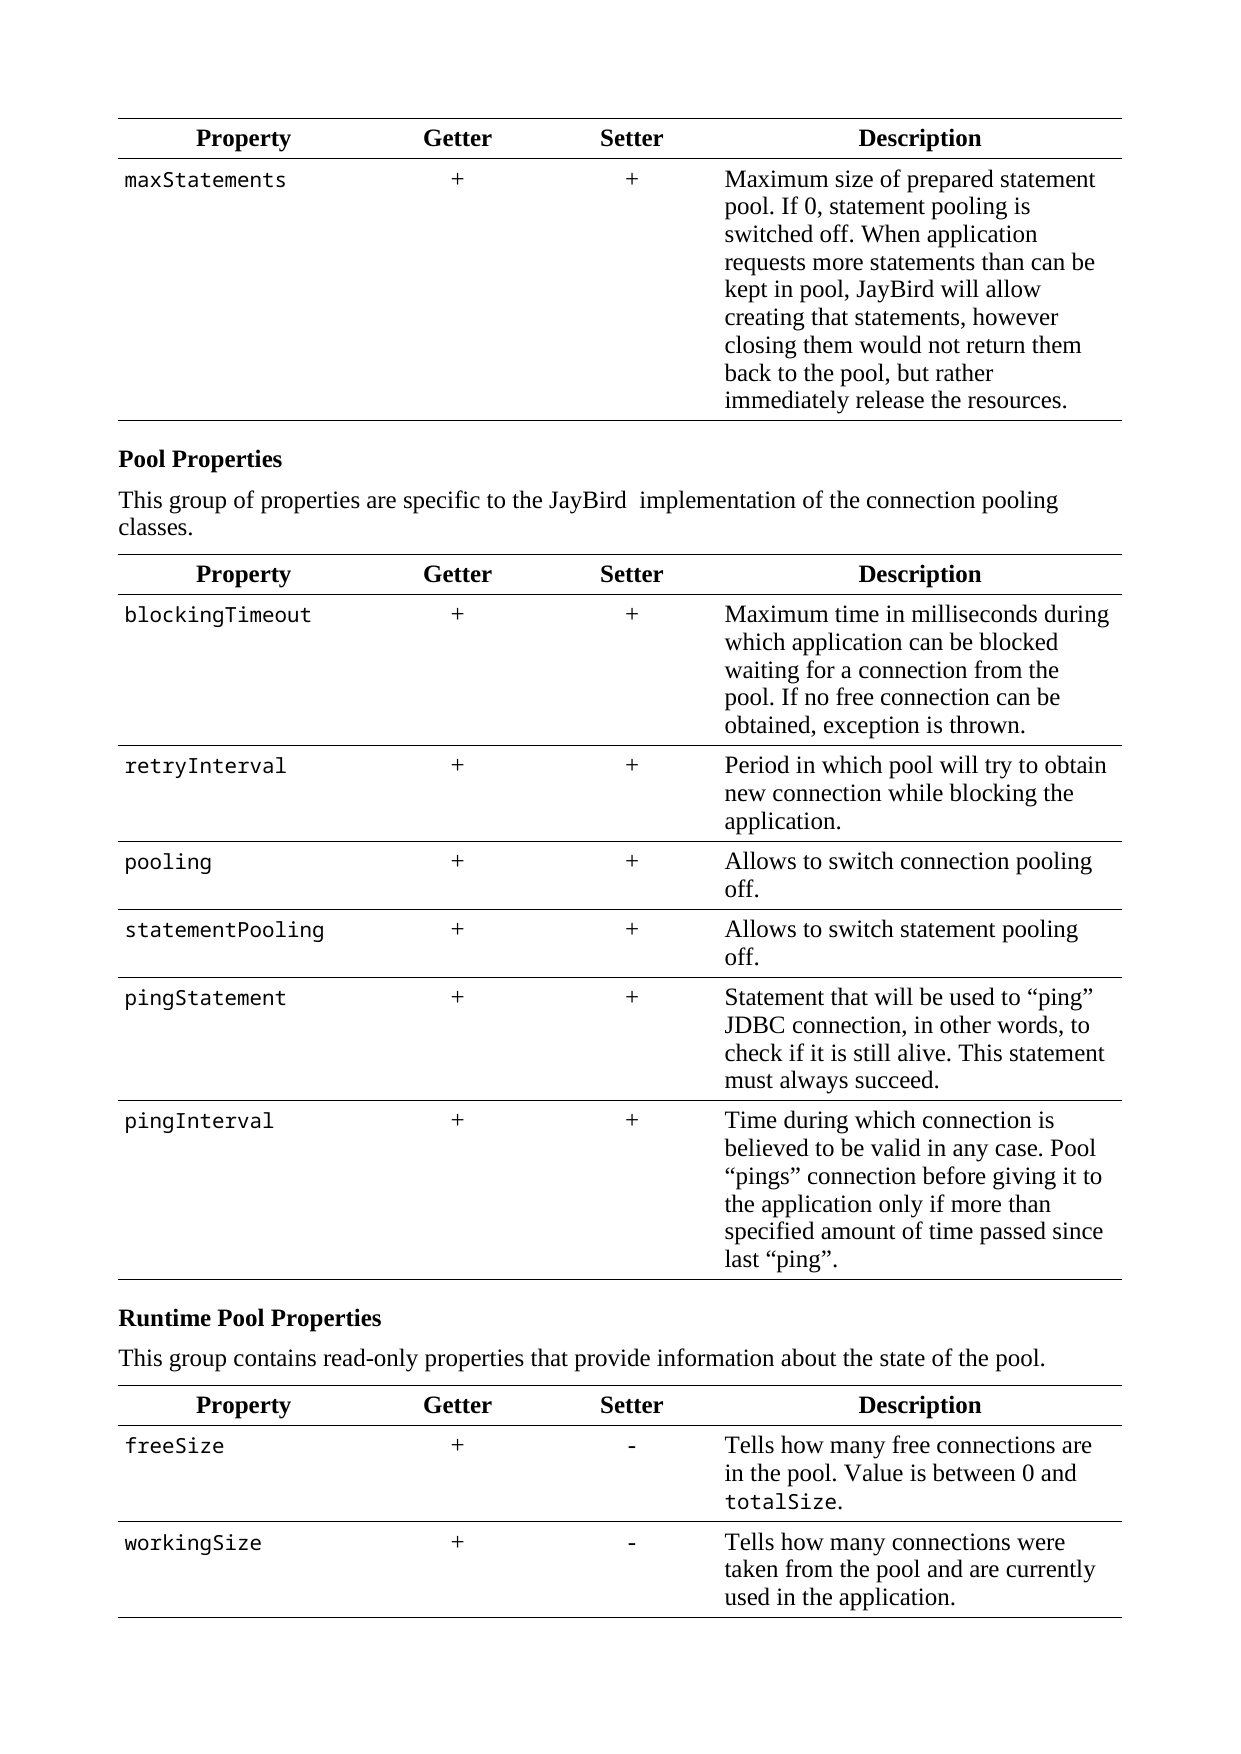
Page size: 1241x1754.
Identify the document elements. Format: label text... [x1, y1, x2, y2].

table_cell - [546, 1522, 718, 1617]
text This group of properties are specific to the JayBird implementation of the connection pooling classes. [118, 486, 1122, 541]
table_cell Period in which pool will try to obtain new connection while blocking the application. [718, 746, 1122, 841]
table_header Setter [546, 119, 718, 158]
table_cell + [546, 159, 718, 420]
table_cell Statement that will be used to “ping” JDBC connection, in other words, to check if it is still alive. This statement must always succeed. [718, 978, 1122, 1100]
table_cell pingStatement [118, 978, 369, 1100]
table_cell retryInterval [118, 746, 369, 841]
table_header Property [118, 1386, 369, 1425]
table_header Description [718, 119, 1122, 158]
table_cell + [369, 842, 546, 909]
table_header Description [718, 555, 1122, 594]
table_cell + [546, 910, 718, 977]
table_cell Tells how many connections were taken from the pool and are currently used in the application. [718, 1522, 1122, 1617]
table_cell pingInterval [118, 1101, 369, 1279]
table_cell - [546, 1426, 718, 1521]
table_cell + [546, 595, 718, 745]
table_cell + [546, 746, 718, 841]
table_header Getter [369, 1386, 546, 1425]
table_cell Maximum size of prepared statement pool. If 0, statement pooling is switched off. When application requests more statements than can be kept in pool, JayBird will allow creating that statements, however closing them would not return them back to the pool, but rather immediately release the resources. [718, 159, 1122, 420]
table_cell blockingTimeout [118, 595, 369, 745]
subtitle Pool Properties [118, 446, 1122, 473]
table_cell + [546, 842, 718, 909]
table_cell workingSize [118, 1522, 369, 1617]
table_header Getter [369, 119, 546, 158]
table_header Property [118, 555, 369, 594]
table_cell + [369, 1426, 546, 1521]
table_cell + [369, 910, 546, 977]
table_cell Time during which connection is believed to be valid in any case. Pool “pings” connection before giving it to the application only if more than specified amount of time passed since last “ping”. [718, 1101, 1122, 1279]
table_header Getter [369, 555, 546, 594]
text This group contains read-only properties that provide information about the state of the pool. [118, 1344, 1122, 1372]
table_cell pooling [118, 842, 369, 909]
table_header Setter [546, 1386, 718, 1425]
table_cell Tells how many free connections are in the pool. Value is between 0 and totalSize. [718, 1426, 1122, 1521]
table_cell + [369, 595, 546, 745]
table_cell statementPooling [118, 910, 369, 977]
table_header Setter [546, 555, 718, 594]
table_cell + [546, 1101, 718, 1279]
table_cell Allows to switch connection pooling off. [718, 842, 1122, 909]
table_cell + [369, 1101, 546, 1279]
table_cell + [369, 978, 546, 1100]
table_cell + [369, 1522, 546, 1617]
table_cell + [369, 159, 546, 420]
table_cell Maximum time in milliseconds during which application can be blocked waiting for a connection from the pool. If no free connection can be obtained, exception is thrown. [718, 595, 1122, 745]
table_cell Allows to switch statement pooling off. [718, 910, 1122, 977]
table_cell freeSize [118, 1426, 369, 1521]
table_header Property [118, 119, 369, 158]
subtitle Runtime Pool Properties [118, 1304, 1122, 1332]
table_cell + [369, 746, 546, 841]
table_cell maxStatements [118, 159, 369, 420]
table_cell + [546, 978, 718, 1100]
table_header Description [718, 1386, 1122, 1425]
